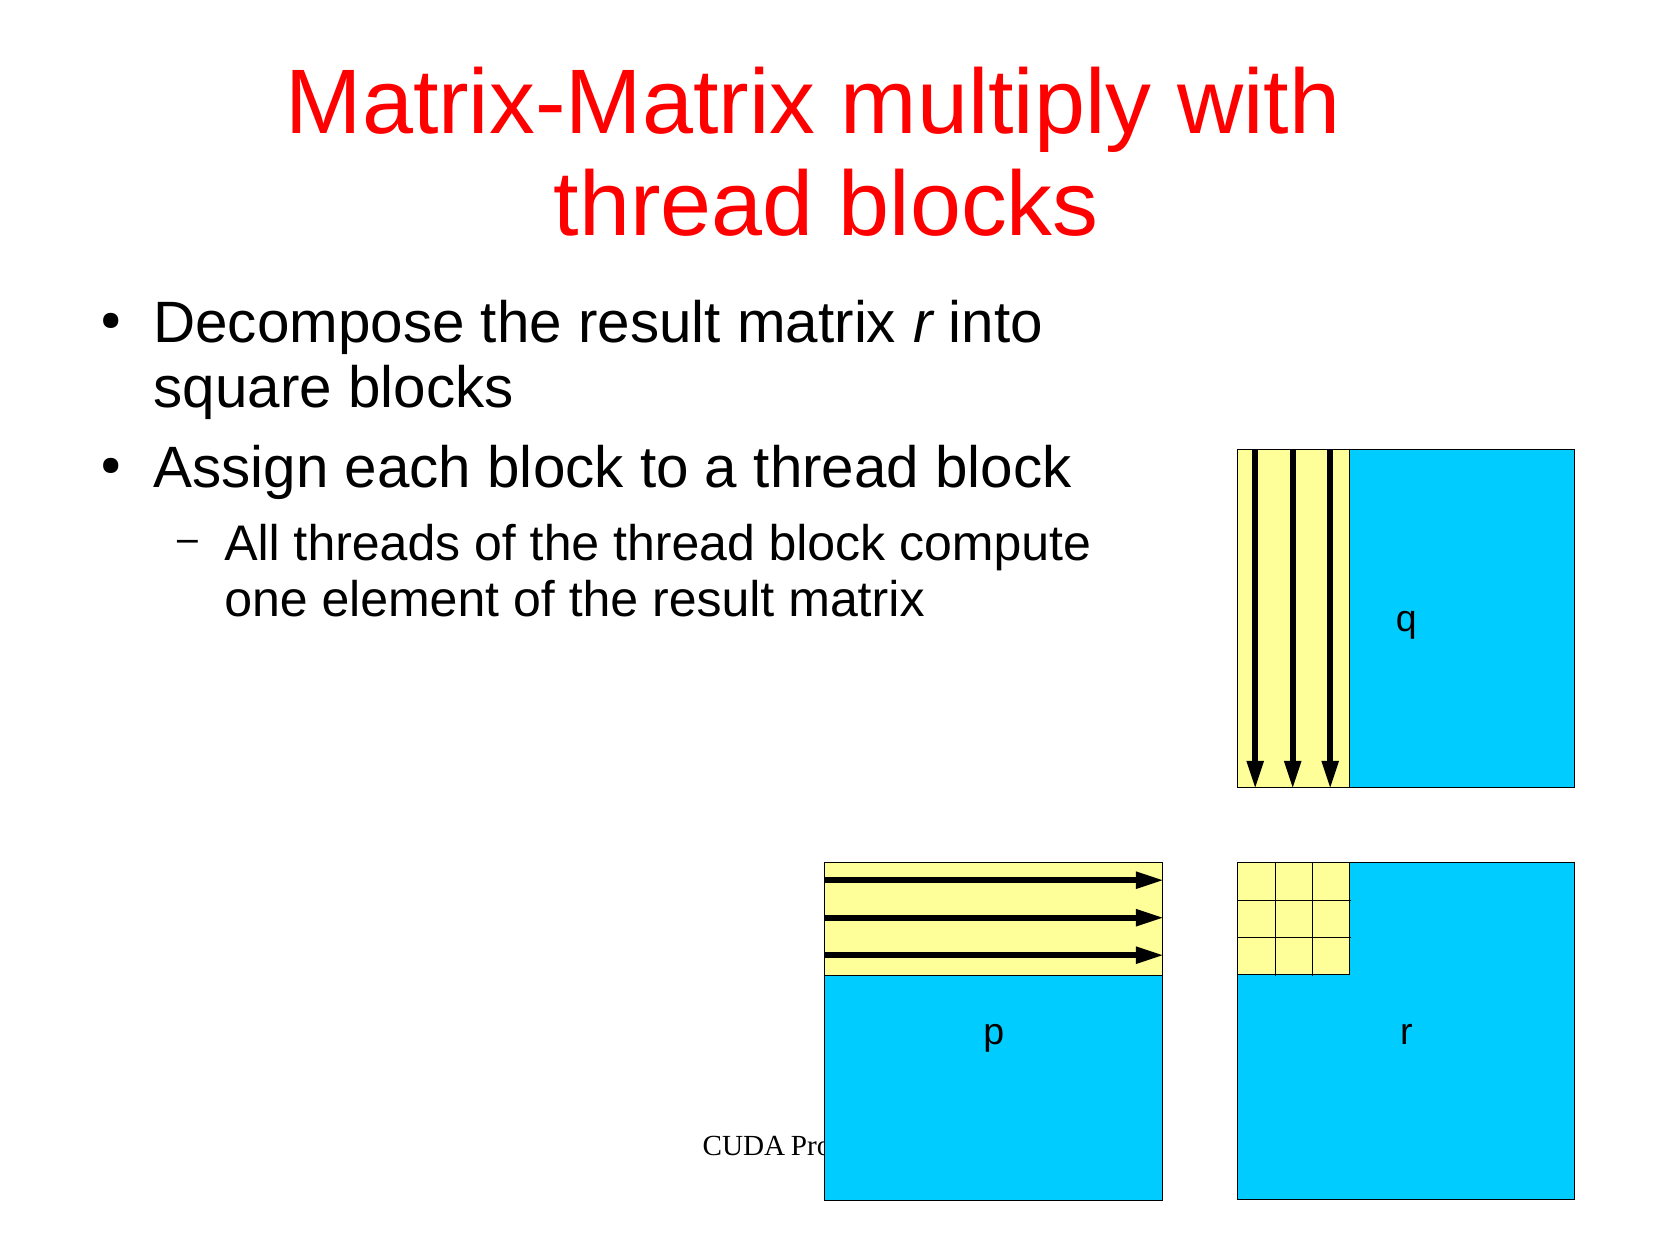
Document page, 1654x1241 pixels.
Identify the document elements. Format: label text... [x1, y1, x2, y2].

text_box [1313, 938, 1350, 975]
text_box r [1237, 862, 1575, 1200]
text_box [1276, 901, 1312, 937]
text_box p [824, 976, 1163, 1201]
text_box [1276, 938, 1312, 975]
text_box [1313, 862, 1350, 900]
title Matrix-Matrix multiply with thread blocks [82, 49, 1571, 257]
text_box [1276, 862, 1312, 900]
text_box [1237, 901, 1275, 937]
text_box [824, 862, 1163, 976]
text_box [1313, 901, 1350, 937]
text_box [1237, 862, 1275, 900]
list Decompose the result matrix r into square blocks Assign each block to a thread block All threads of the thread block compute one element of the result matrix [82, 290, 1163, 1109]
text_box [1237, 449, 1350, 788]
text_box [1237, 938, 1275, 975]
text_box q [1350, 449, 1575, 788]
